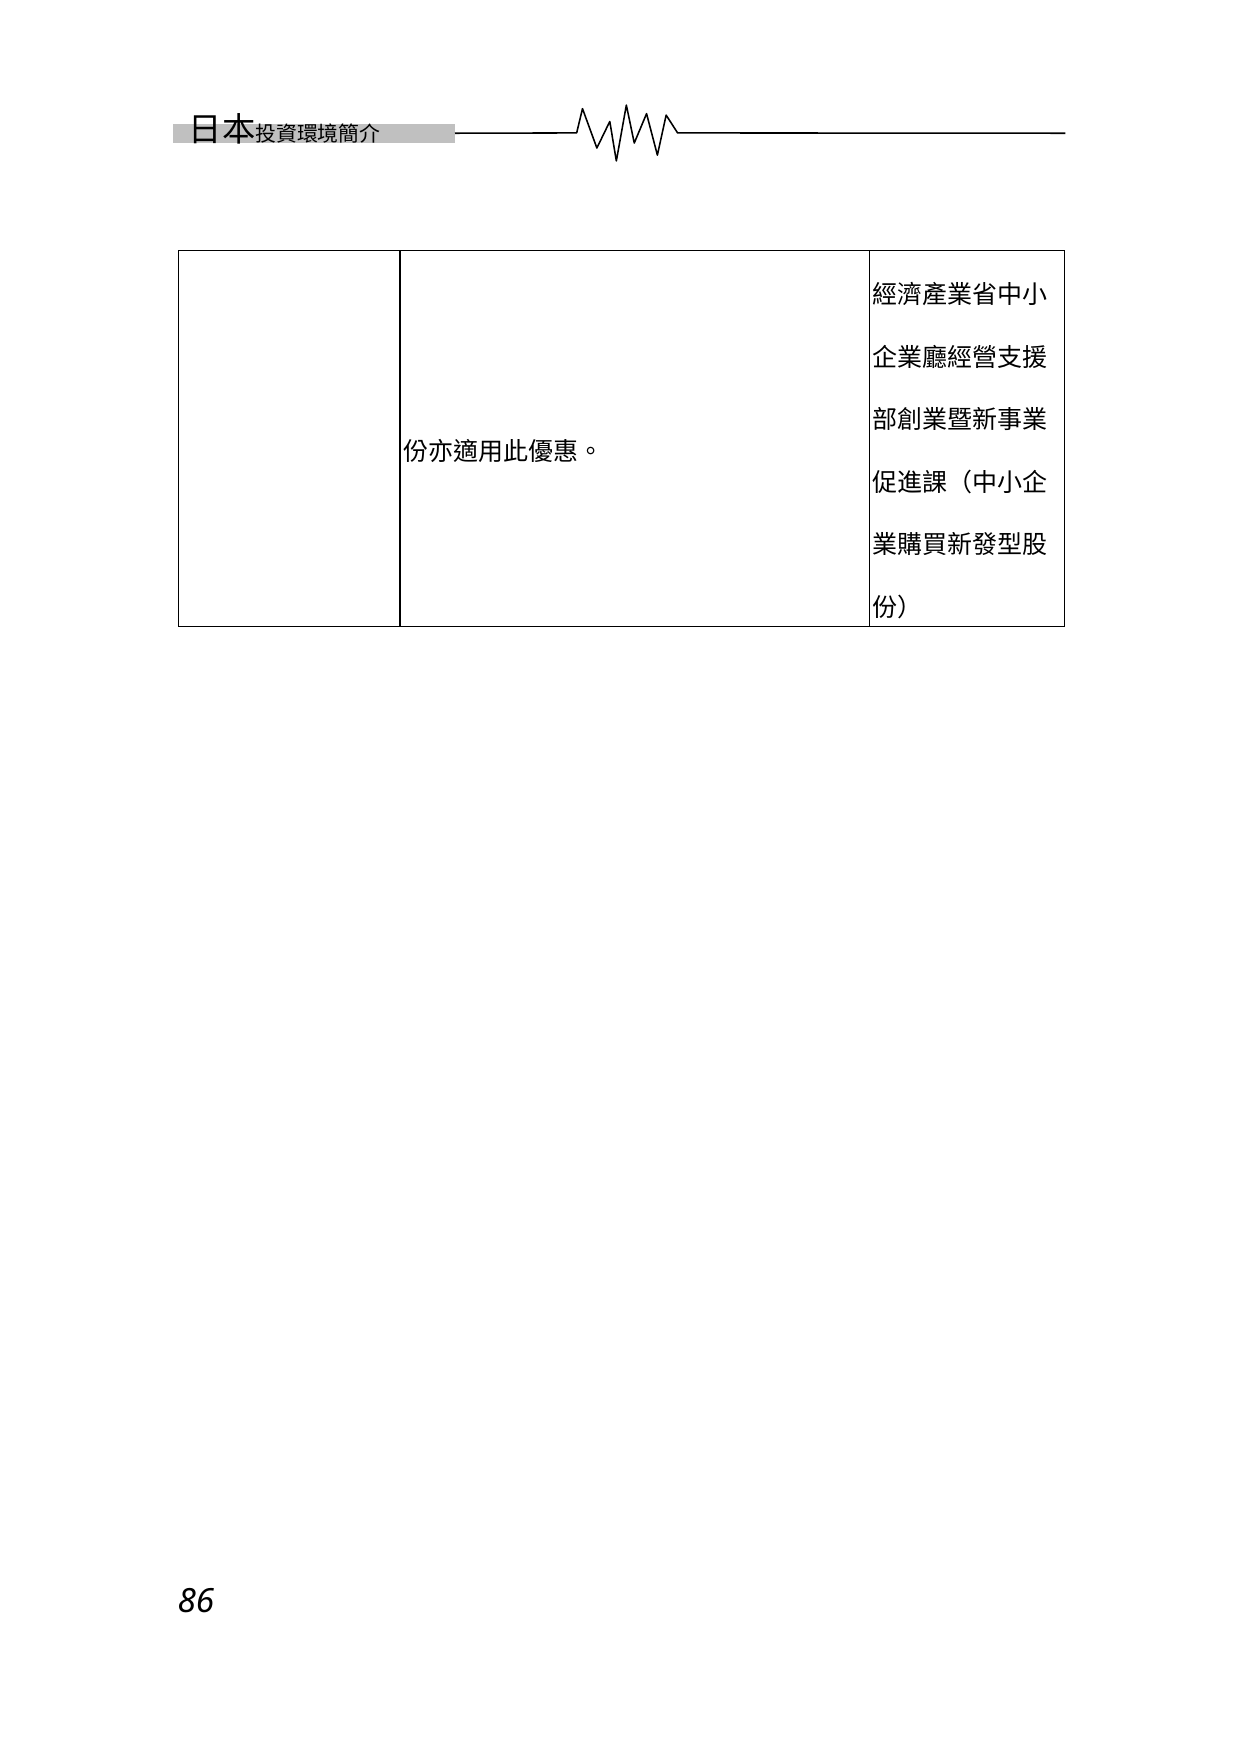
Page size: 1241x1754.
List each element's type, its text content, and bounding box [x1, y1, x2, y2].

table_cell 經濟產業省中小企業廳經營支援部創業暨新事業促進課（中小企業購買新發型股份） [870, 251, 1064, 626]
table_cell [179, 251, 399, 626]
table_cell 份亦適用此優惠。 [401, 251, 869, 626]
